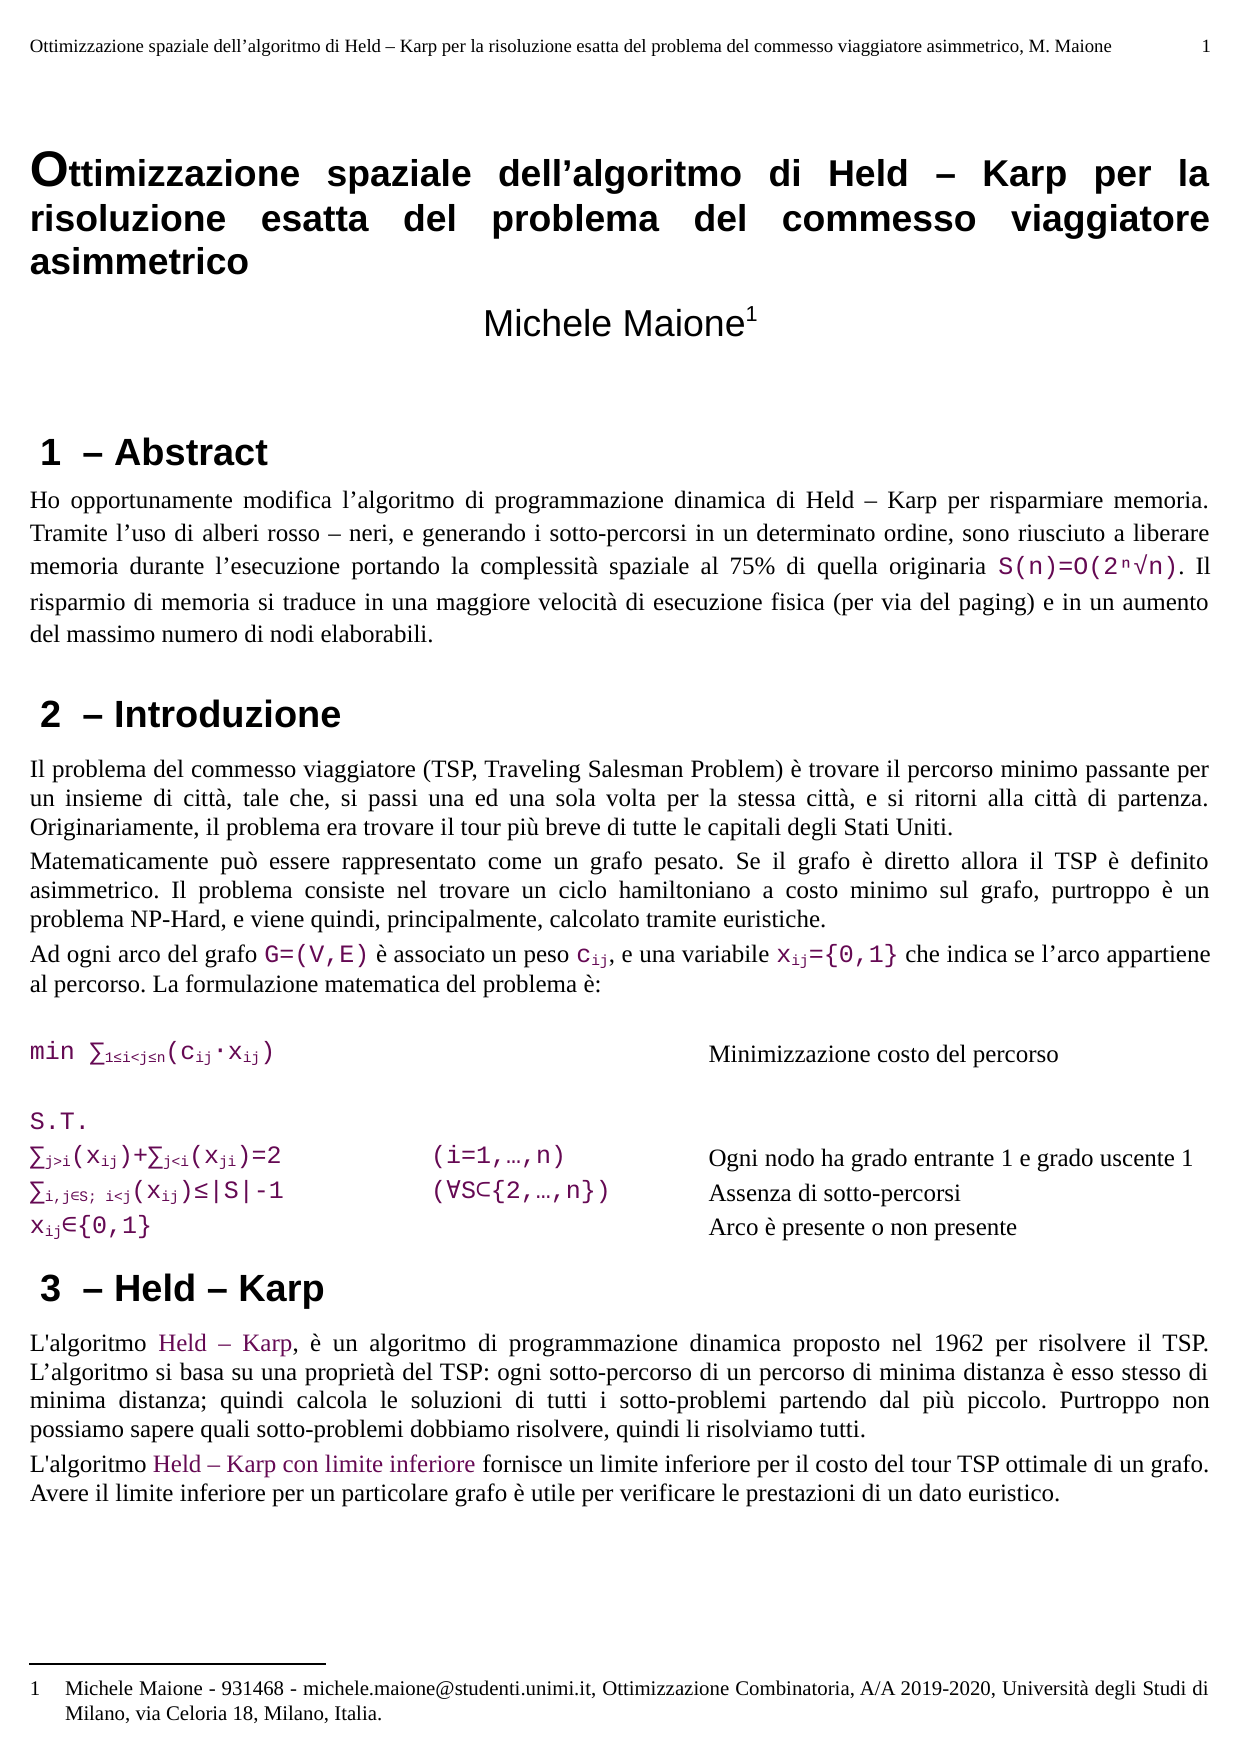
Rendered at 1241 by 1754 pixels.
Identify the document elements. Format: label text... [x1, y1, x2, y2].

table_cell Ogni nodo ha grado entrante 1 e grado uscente 1 [708, 1137, 1211, 1172]
table_header min ∑1≤i<j≤n(cij⋅xij) [30, 1033, 431, 1068]
table_cell (∀S⊂{2,…,n}) [431, 1172, 708, 1206]
subtitle Abstract [29, 429, 1211, 473]
table_cell (i=1,…,n) [431, 1137, 708, 1172]
table_header [431, 1033, 708, 1068]
table_cell [708, 1102, 1211, 1137]
subtitle Held – Karp [29, 1266, 1211, 1310]
subtitle Introduzione [29, 692, 1211, 736]
table_cell [431, 1102, 708, 1137]
text L'algoritmo Held – Karp, è un algoritmo di programmazione dinamica proposto nel 1962 per risolvere il TSP. L’algoritmo si basa su una proprietà del TSP: ogni sotto-percorso di un percorso di minima distanza è esso stesso di minima distanza; quindi calcola le soluzioni di tutti i sotto-problemi partendo dal più piccolo. Purtroppo non possiamo sapere quali sotto-problemi dobbiamo risolvere, quindi li risolviamo tutti. [29, 1328, 1211, 1443]
table_cell [431, 1206, 708, 1241]
text Il problema del commesso viaggiatore (TSP, Traveling Salesman Problem) è trovare il percorso minimo passante per un insieme di città, tale che, si passi una ed una sola volta per la stessa città, e si ritorni alla città di partenza. Originariamente, il problema era trovare il tour più breve di tutte le capitali degli Stati Uniti. [29, 754, 1211, 841]
table_cell Arco è presente o non presente [708, 1206, 1211, 1241]
text Ho opportunamente modifica l’algoritmo di programmazione dinamica di Held – Karp per risparmiare memoria. Tramite l’uso di alberi rosso – neri, e generando i sotto-percorsi in un determinato ordine, sono riusciuto a liberare memoria durante l’esecuzione portando la complessità spaziale al 75% di quella originaria S(n)=O(2ⁿ√n). Il risparmio di memoria si traduce in una maggiore velocità di esecuzione fisica (per via del paging) e in un aumento del massimo numero di nodi elaborabili. [29, 485, 1211, 648]
subtitle Michele Maione [29, 301, 1211, 344]
text L'algoritmo Held – Karp con limite inferiore fornisce un limite inferiore per il costo del tour TSP ottimale di un grafo. Avere il limite inferiore per un particolare grafo è utile per verificare le prestazioni di un dato euristico. [29, 1449, 1211, 1507]
text Ad ogni arco del grafo G=(V,E) è associato un peso cij, e una variabile xij={0,1} che indica se l’arco appartiene al percorso. La formulazione matematica del problema è: [29, 939, 1211, 998]
table_cell Assenza di sotto-percorsi [708, 1172, 1211, 1206]
table_cell xij∈{0,1} [30, 1206, 431, 1241]
table_cell ∑i,j∈S; i<j(xij)≤|S|-1 [30, 1172, 431, 1206]
text Michele Maione - 931468 - michele.maione@studenti.unimi.it, Ottimizzazione Combinatoria, A/A 2019-2020, Università degli Studi di Milano, via Celoria 18, Milano, Italia. [29, 1676, 1211, 1724]
title Ottimizzazione spaziale dell’algoritmo di Held – Karp per la risoluzione esatta del problema del commesso viaggiatore asimmetrico [29, 139, 1211, 282]
table_cell [708, 1068, 1211, 1102]
table_cell [30, 1068, 431, 1102]
text Matematicamente può essere rappresentato come un grafo pesato. Se il grafo è diretto allora il TSP è definito asimmetrico. Il problema consiste nel trovare un ciclo hamiltoniano a costo minimo sul grafo, purtroppo è un problema NP-Hard, e viene quindi, principalmente, calcolato tramite euristiche. [29, 846, 1211, 933]
table_cell S.T. [30, 1102, 431, 1137]
table_cell ∑j>i(xij)+∑j<i(xji)=2 [30, 1137, 431, 1172]
table_cell [431, 1068, 708, 1102]
table_header Minimizzazione costo del percorso [708, 1033, 1211, 1068]
